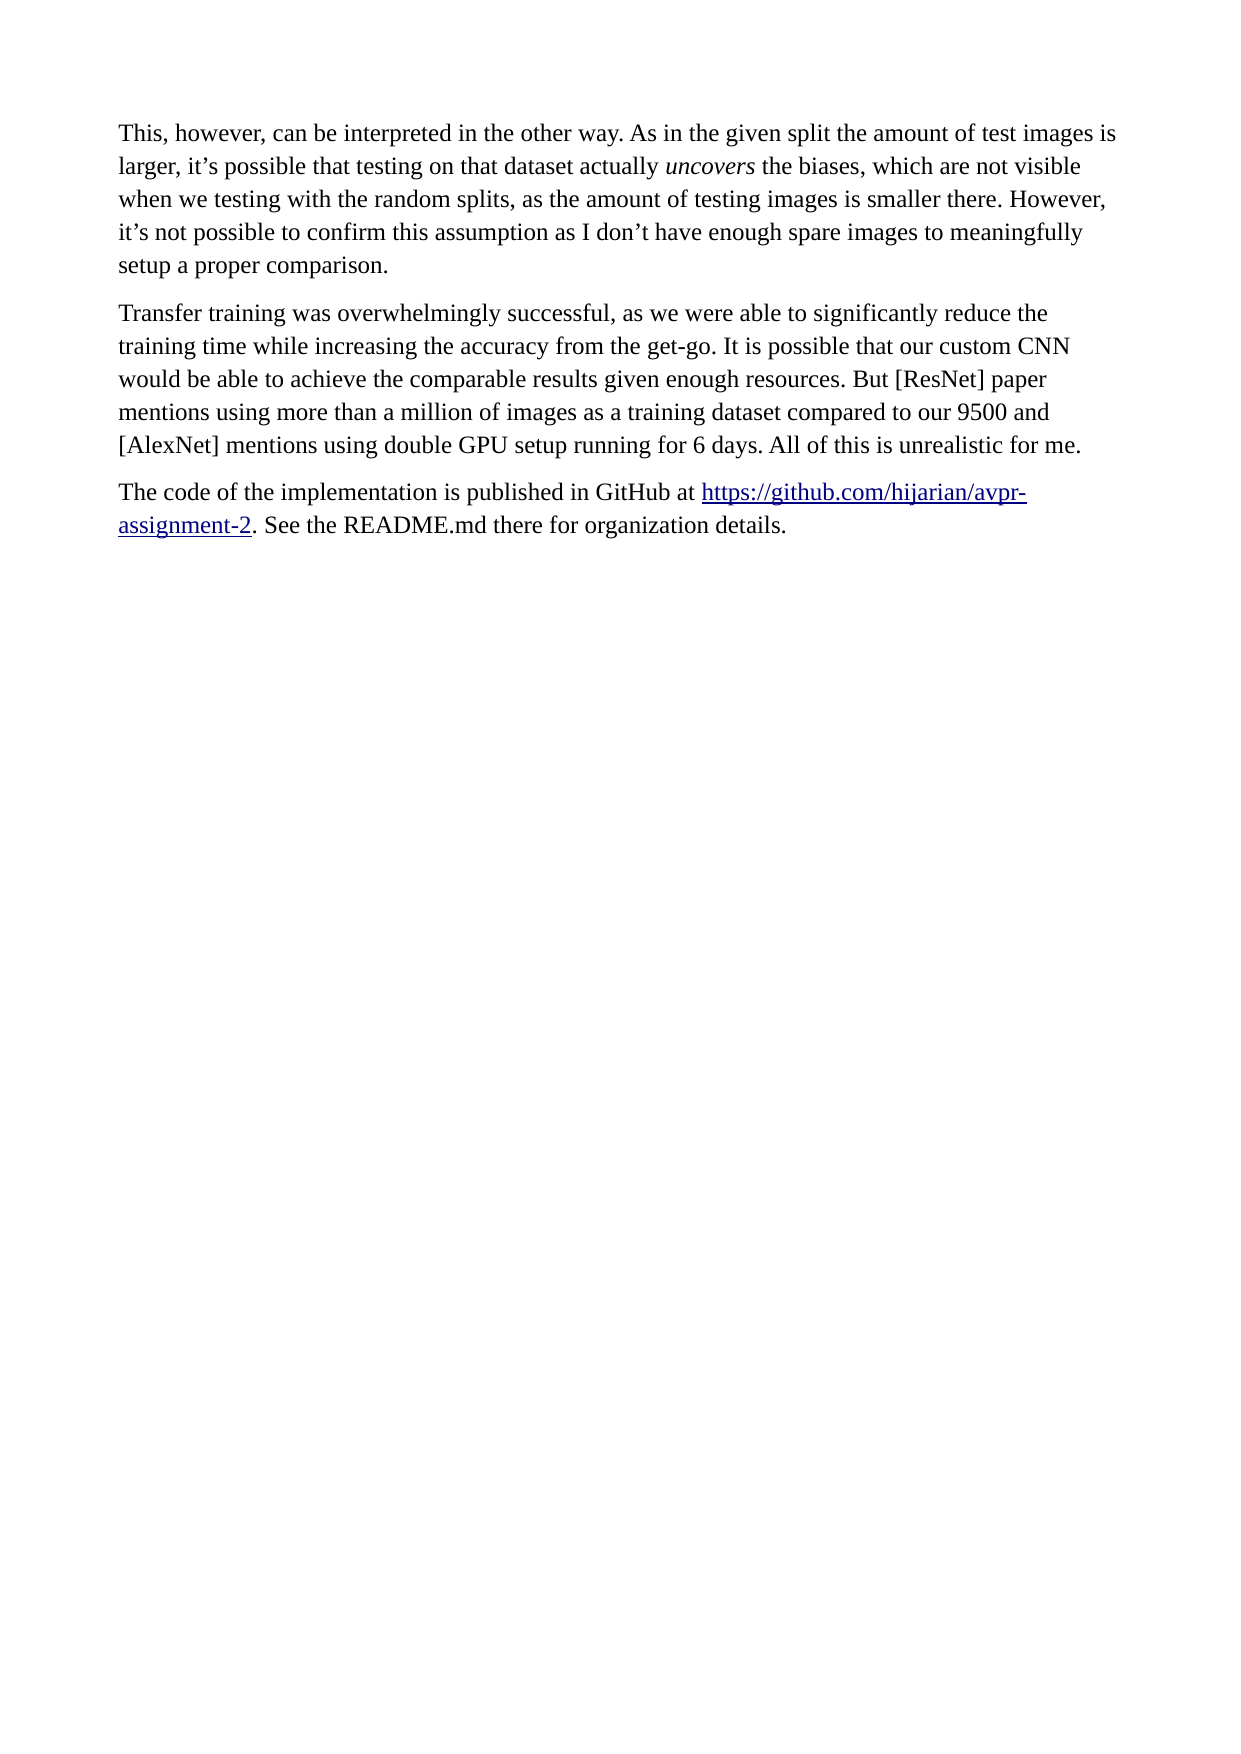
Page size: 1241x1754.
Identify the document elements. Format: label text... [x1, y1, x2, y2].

text The code of the implementation is published in GitHub at https://github.com/hijarian/avpr-assignment-2. See the README.md there for organization details. [118, 477, 1122, 539]
text This, however, can be interpreted in the other way. As in the given split the amount of test images is larger, it’s possible that testing on that dataset actually uncovers the biases, which are not visible when we testing with the random splits, as the amount of testing images is smaller there. However, it’s not possible to confirm this assumption as I don’t have enough spare images to meaningfully setup a proper comparison. [118, 118, 1122, 279]
text Transfer training was overwhelmingly successful, as we were able to significantly reduce the training time while increasing the accuracy from the get-go. It is possible that our custom CNN would be able to achieve the comparable results given enough resources. But [ResNet] paper mentions using more than a million of images as a training dataset compared to our 9500 and [AlexNet] mentions using double GPU setup running for 6 days. All of this is unrealistic for me. [118, 298, 1122, 459]
